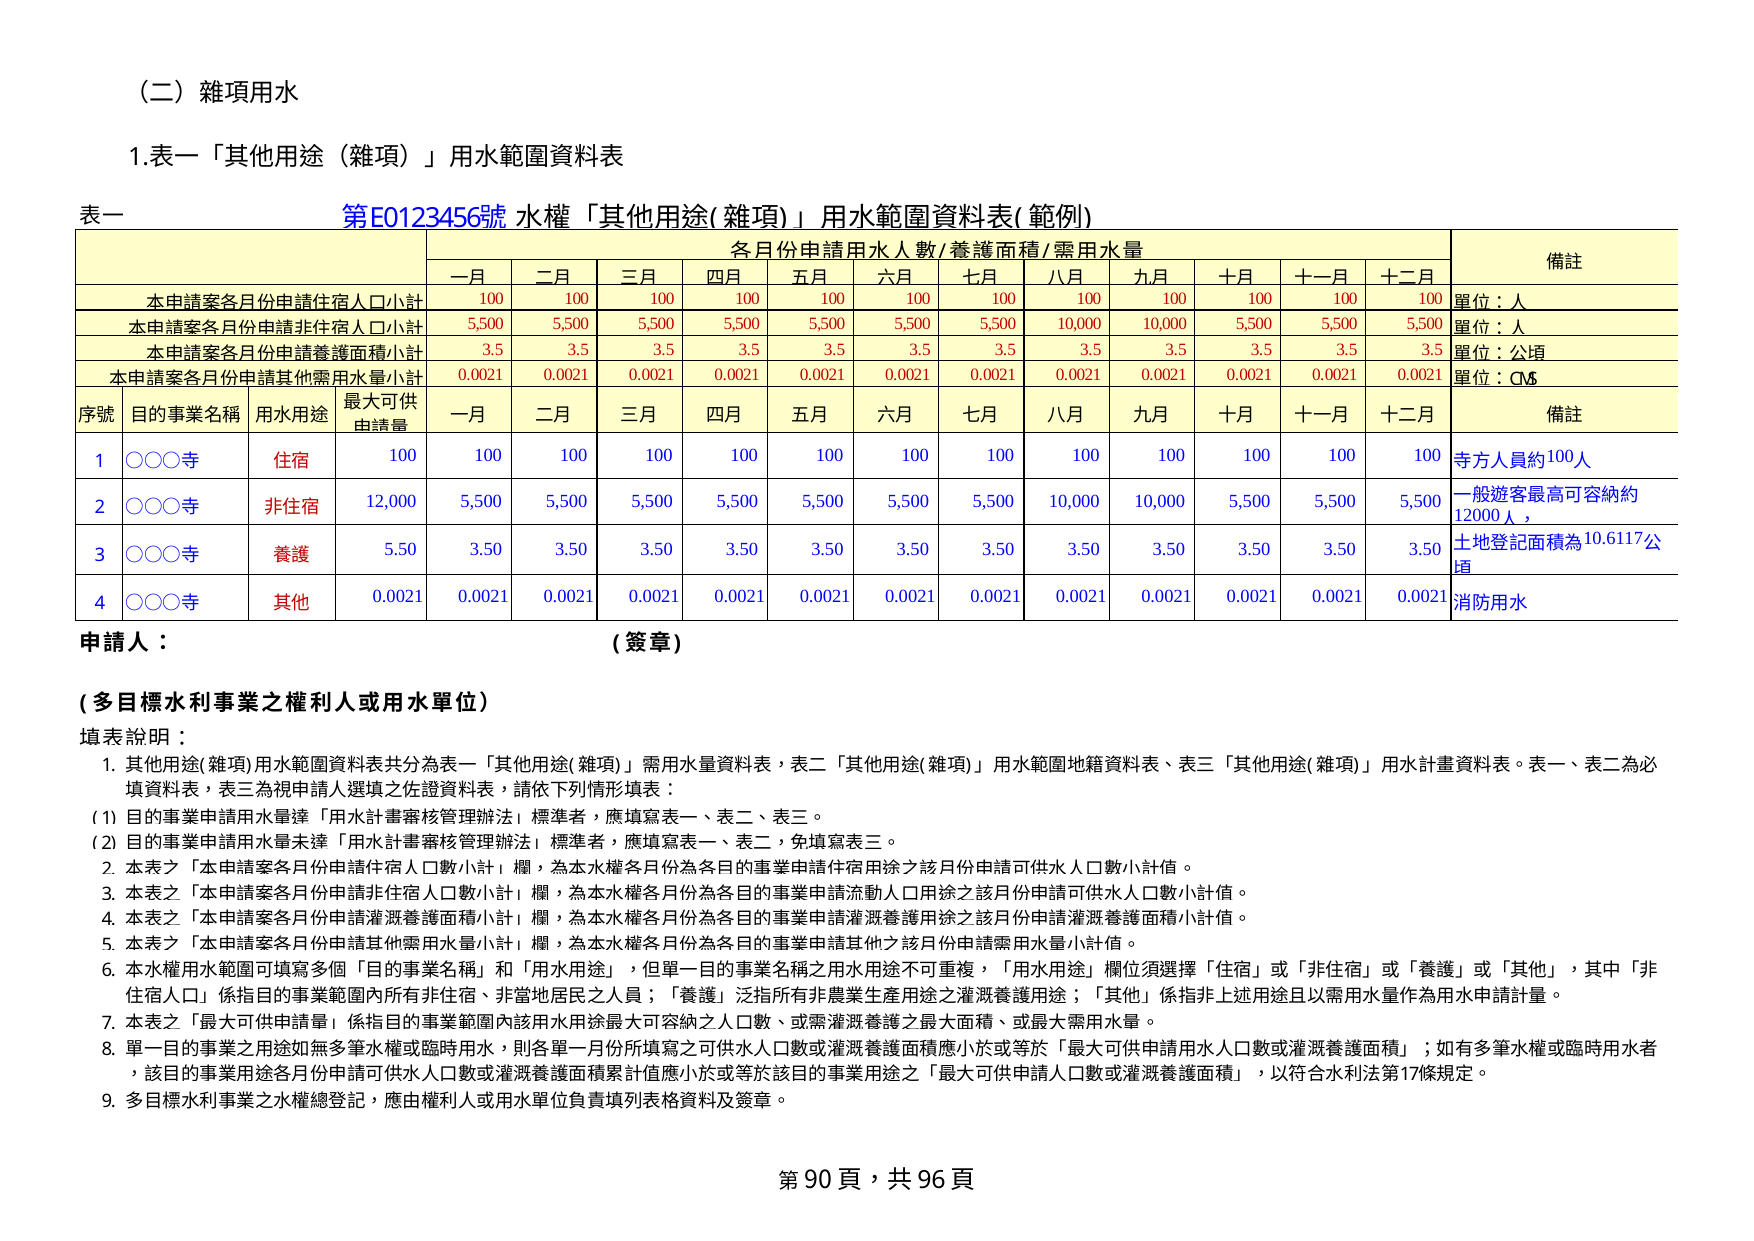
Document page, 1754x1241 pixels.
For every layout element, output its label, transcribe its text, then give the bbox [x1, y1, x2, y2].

subtitle 雜項用水 [199, 75, 1679, 109]
subtitle 表一「其他用途（雜項）」用水範圍資料表 [149, 138, 1679, 173]
